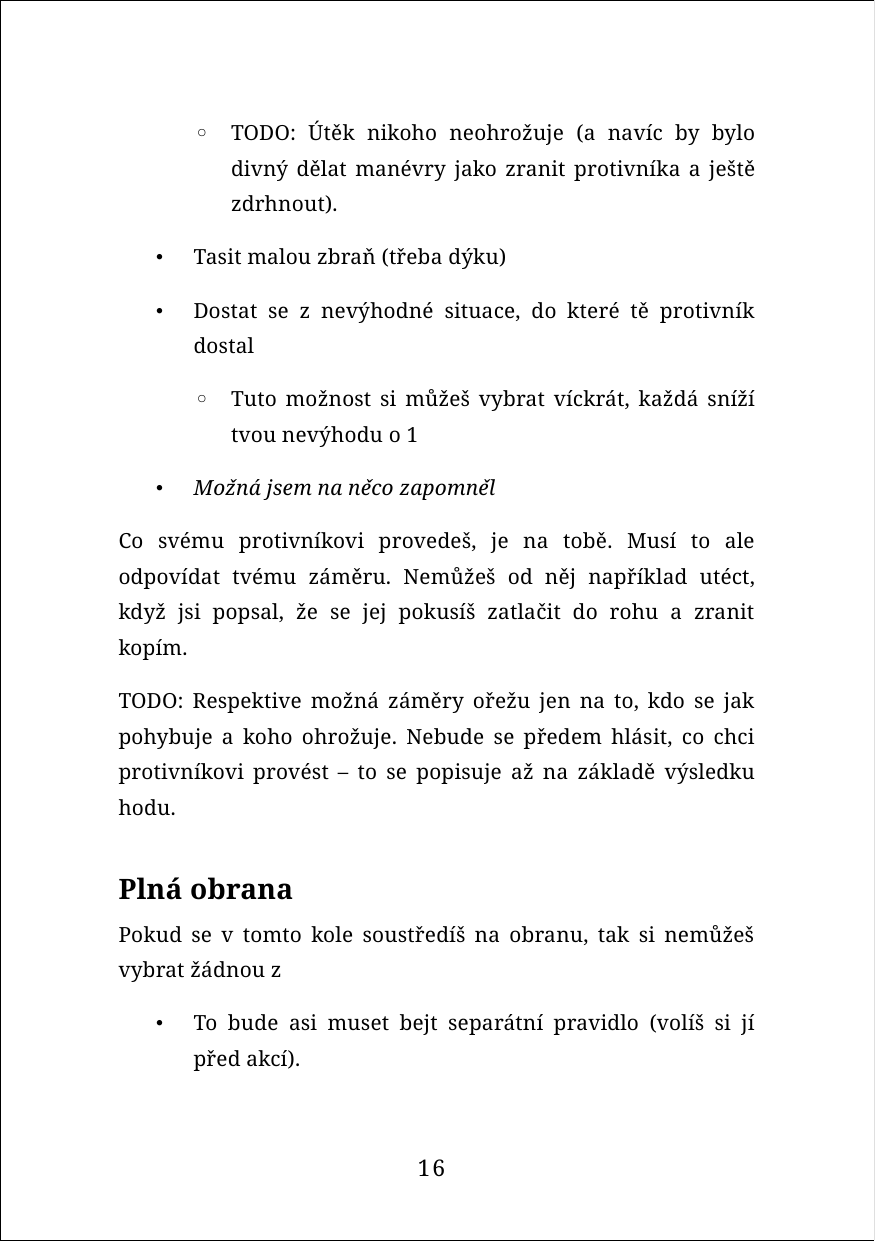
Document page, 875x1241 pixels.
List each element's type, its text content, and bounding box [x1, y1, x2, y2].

list Dostat se z nevýhodné situace, do které tě protivník dostal [156, 296, 756, 360]
subtitle Plná obrana [118, 870, 756, 908]
text Pokud se v tomto kole soustředíš na obranu, tak si nemůžeš vybrat žádnou z [118, 920, 756, 984]
list Možná jsem na něco zapomněl [156, 473, 756, 502]
list To bude asi muset bejt separátní pravidlo (volíš si jí před akcí). [156, 1008, 756, 1072]
list TODO: Útěk nikoho neohrožuje (a navíc by bylo divný dělat manévry jako zranit protivníka a ještě zdrhnout). [193, 118, 756, 218]
list Tuto možnost si můžeš vybrat víckrát, každá sníží tvou nevýhodu o 1 [193, 384, 756, 448]
text TODO: Respektive možná záměry ořežu jen na to, kdo se jak pohybuje a koho ohrožuje. Nebude se předem hlásit, co chci protivníkovi provést – to se popisuje až na základě výsledku hodu. [118, 686, 756, 821]
list Tasit malou zbraň (třeba dýku) [156, 242, 756, 271]
text Co svému protivníkovi provedeš, je na tobě. Musí to ale odpovídat tvému záměru. Nemůžeš od něj například utéct, když jsi popsal, že se jej pokusíš zatlačit do rohu a zranit kopím. [118, 526, 756, 661]
